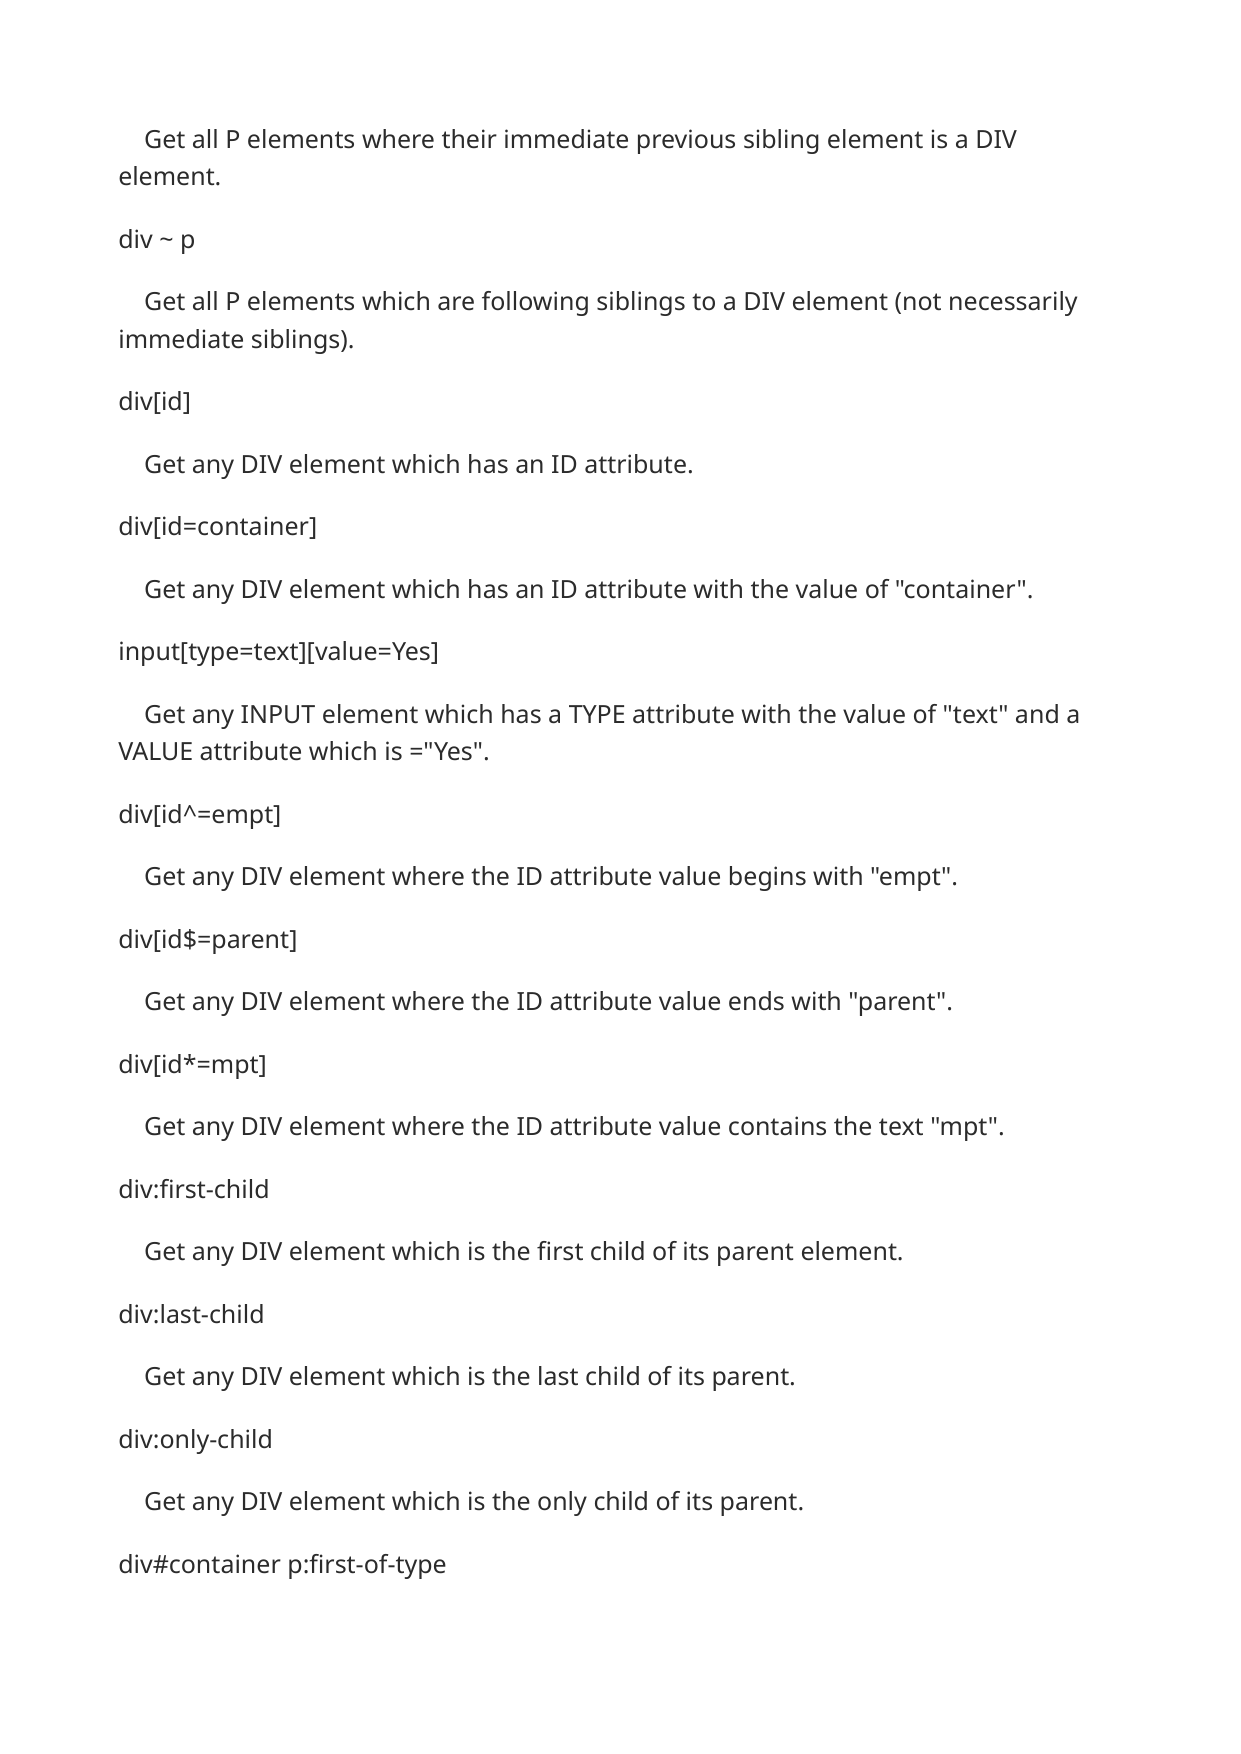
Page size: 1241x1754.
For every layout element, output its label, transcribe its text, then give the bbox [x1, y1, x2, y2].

text Get any DIV element which is the last child of its parent. [118, 1356, 1122, 1393]
text Get any DIV element which is the only child of its parent. [118, 1481, 1122, 1518]
text div[id*=mpt] [118, 1043, 1122, 1081]
text div[id] [118, 381, 1122, 418]
text Get any DIV element where the ID attribute value begins with "empt". [118, 856, 1122, 893]
text Get any DIV element which is the first child of its parent element. [118, 1231, 1122, 1268]
text Get any DIV element which has an ID attribute. [118, 443, 1122, 481]
text Get any INPUT element which has a TYPE attribute with the value of "text" and a VALUE attribute which is ="Yes". [118, 693, 1122, 768]
text input[type=text][value=Yes] [118, 631, 1122, 668]
text div[id=container] [118, 506, 1122, 543]
text div:last-child [118, 1293, 1122, 1331]
text div[id$=parent] [118, 918, 1122, 956]
text div:only-child [118, 1418, 1122, 1456]
text div[id^=empt] [118, 793, 1122, 831]
text div#container p:first-of-type [118, 1543, 1122, 1581]
text Get any DIV element where the ID attribute value ends with "parent". [118, 981, 1122, 1018]
text Get any DIV element which has an ID attribute with the value of "container". [118, 568, 1122, 606]
text div:first-child [118, 1168, 1122, 1206]
text Get all P elements which are following siblings to a DIV element (not necessarily immediate siblings). [118, 281, 1122, 356]
text Get all P elements where their immediate previous sibling element is a DIV element. [118, 118, 1122, 193]
text div ~ p [118, 218, 1122, 256]
text Get any DIV element where the ID attribute value contains the text "mpt". [118, 1106, 1122, 1143]
